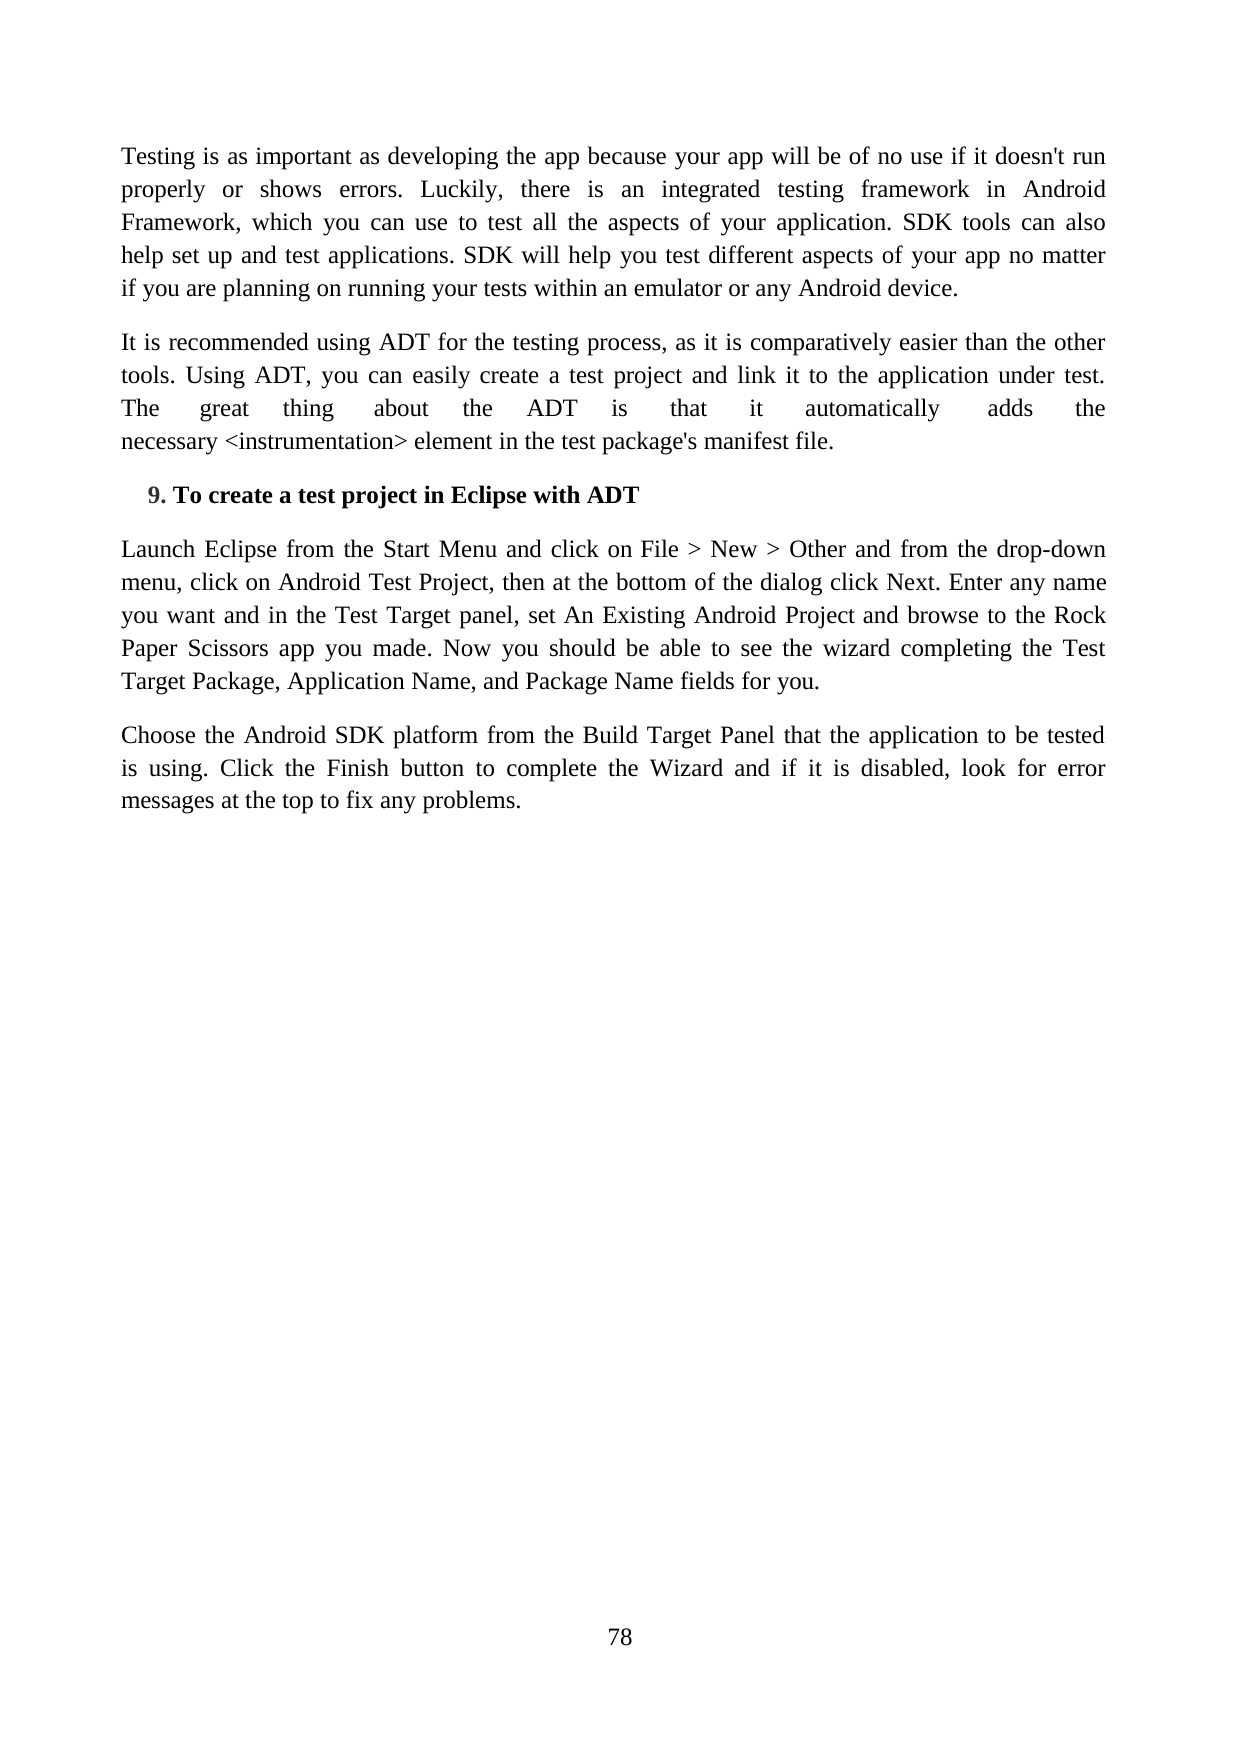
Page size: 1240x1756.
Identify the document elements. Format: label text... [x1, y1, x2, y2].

text Testing is as important as developing the app because your app will be of no use if it doesn't run properly or shows errors. Luckily, there is an integrated testing framework in Android Framework, which you can use to test all the aspects of your application. SDK tools can also help set up and test applications. SDK will help you test different aspects of your app no matter if you are planning on running your tests within an emulator or any Android device. [121, 141, 1106, 302]
list To create a test project in Eclipse with ADT [158, 480, 1119, 509]
text It is recommended using ADT for the testing process, as it is comparatively easier than the other tools. Using ADT, you can easily create a test project and link it to the application under test. The great thing about the ADT is that it automatically adds the necessary <instrumentation> element in the test package's manifest file. [121, 327, 1106, 455]
text Launch Eclipse from the Start Menu and click on File > New > Other and from the drop-down menu, click on Android Test Project, then at the bottom of the dialog click Next. Enter any name you want and in the Test Target panel, set An Existing Android Project and browse to the Rock Paper Scissors app you made. Now you should be able to see the wizard completing the Test Target Package, Application Name, and Package Name fields for you. [121, 534, 1107, 695]
text Choose the Android SDK platform from the Build Target Panel that the application to be tested is using. Click the Finish button to complete the Wizard and if it is disabled, look for error messages at the top to fix any problems. [121, 720, 1106, 814]
